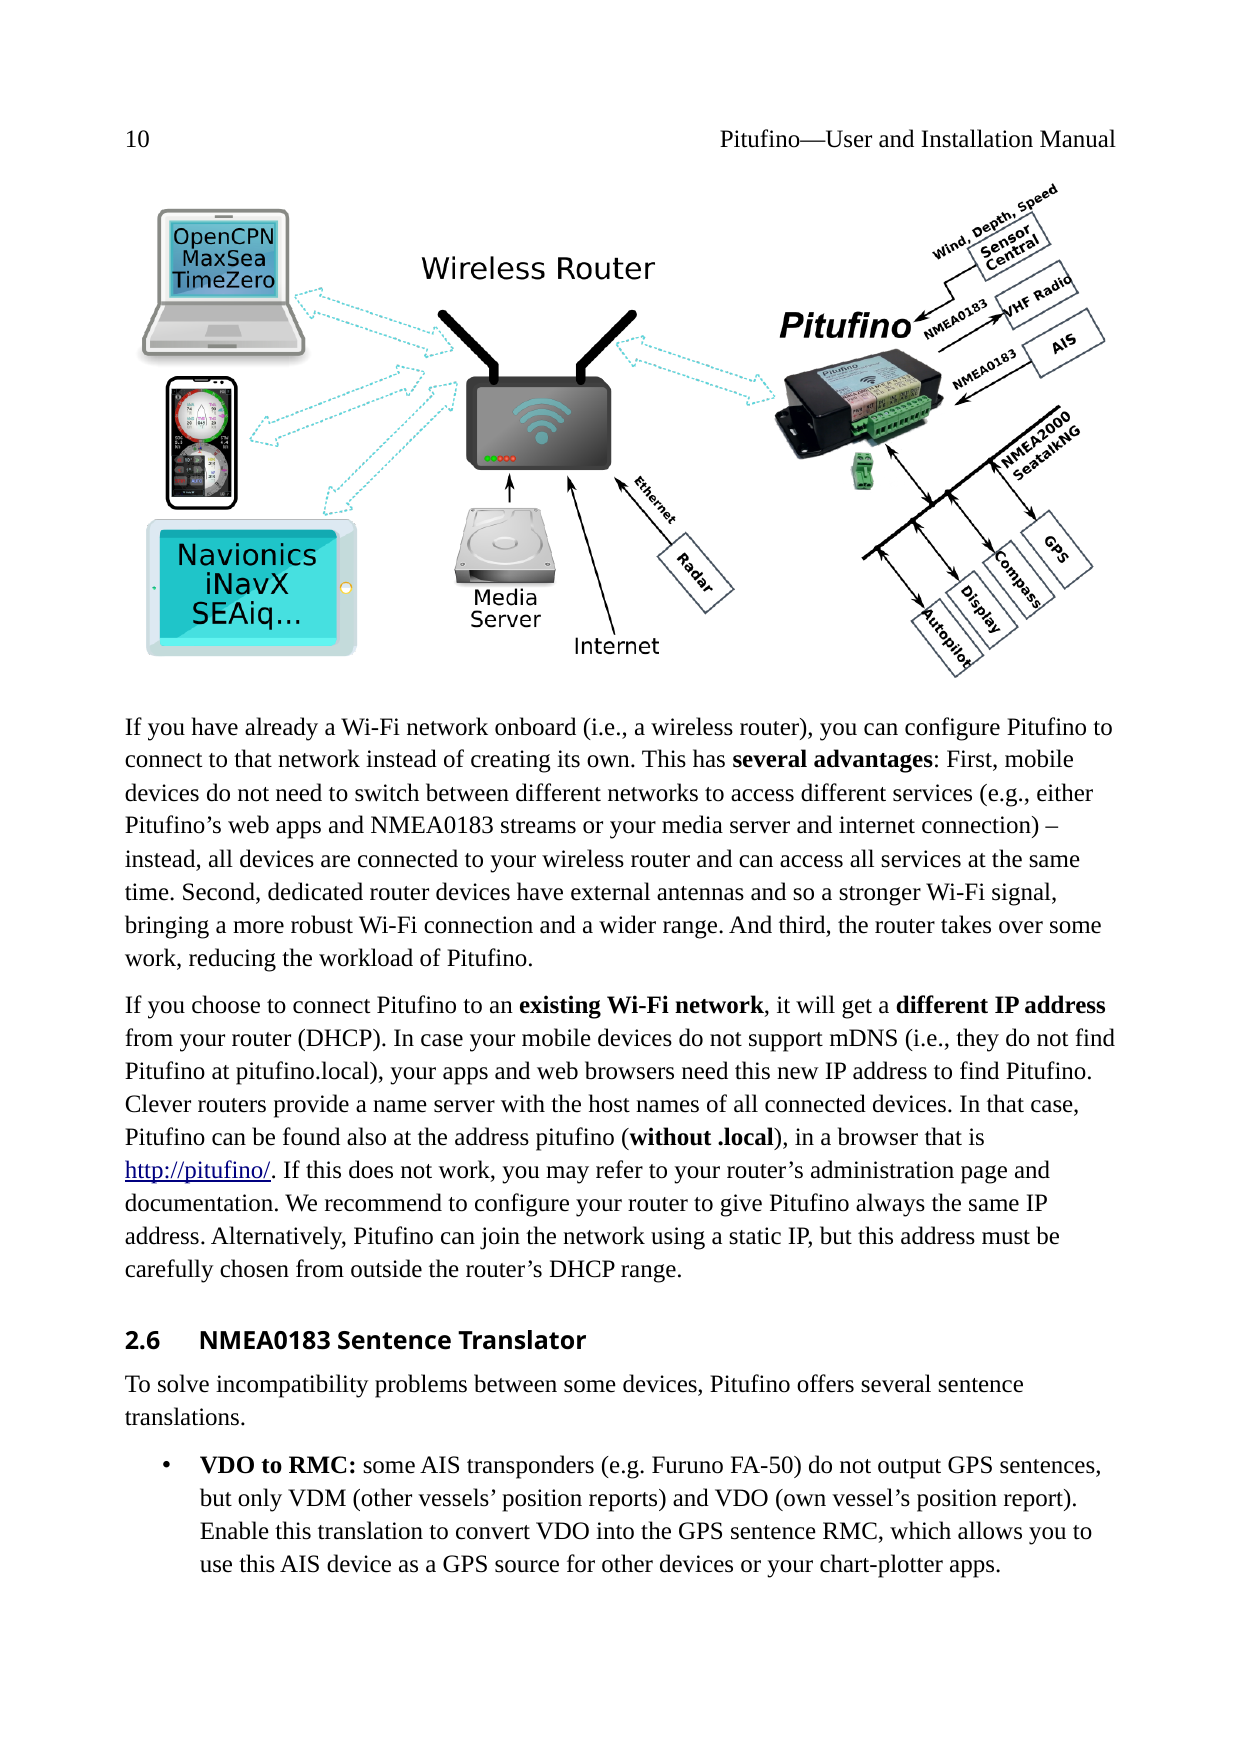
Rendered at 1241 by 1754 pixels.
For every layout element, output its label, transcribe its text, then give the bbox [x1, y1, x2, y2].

text If you choose to connect Pitufino to an existing Wi-Fi network, it will get a different IP address from your router (DHCP). In case your mobile devices do not support mDNS (i.e., they do not find Pitufino at pitufino.local), your apps and web browsers need this new IP address to find Pitufino. Clever routers provide a name server with the host names of all connected devices. In that case, Pitufino can be found also at the address pitufino (without .local), in a browser that is http://pitufino/. If this does not work, you may refer to your router’s administration page and documentation. We recommend to configure your router to give Pitufino always the same IP address. Alternatively, Pitufino can join the network using a static IP, but this address must be carefully chosen from outside the router’s DHCP range. [124, 990, 1116, 1283]
picture [134, 183, 1106, 678]
list VDO to RMC: some AIS transponders (e.g. Furuno FA-50) do not output GPS sentences, but only VDM (other vessels’ position reports) and VDO (own vessel’s position report). Enable this translation to convert VDO into the GPS sentence RMC, which allows you to use this AIS device as a GPS source for other devices or your chart-plotter apps. [162, 1450, 1116, 1578]
subtitle NMEA0183 Sentence Translator [124, 1323, 1116, 1357]
text If you have already a Wi-Fi network onboard (i.e., a wireless router), you can configure Pitufino to connect to that network instead of creating its own. This has several advantages: First, mobile devices do not need to switch between different networks to access different services (e.g., either Pitufino’s web apps and NMEA0183 streams or your media server and internet connection) – instead, all devices are connected to your wireless router and can access all services at the same time. Second, dedicated router devices have external antennas and so a stronger Wi-Fi signal, bringing a more robust Wi-Fi connection and a wider range. And third, the router takes over some work, reducing the workload of Pitufino. [124, 678, 1116, 971]
text To solve incompatibility problems between some devices, Pitufino offers several sentence translations. [124, 1369, 1116, 1431]
